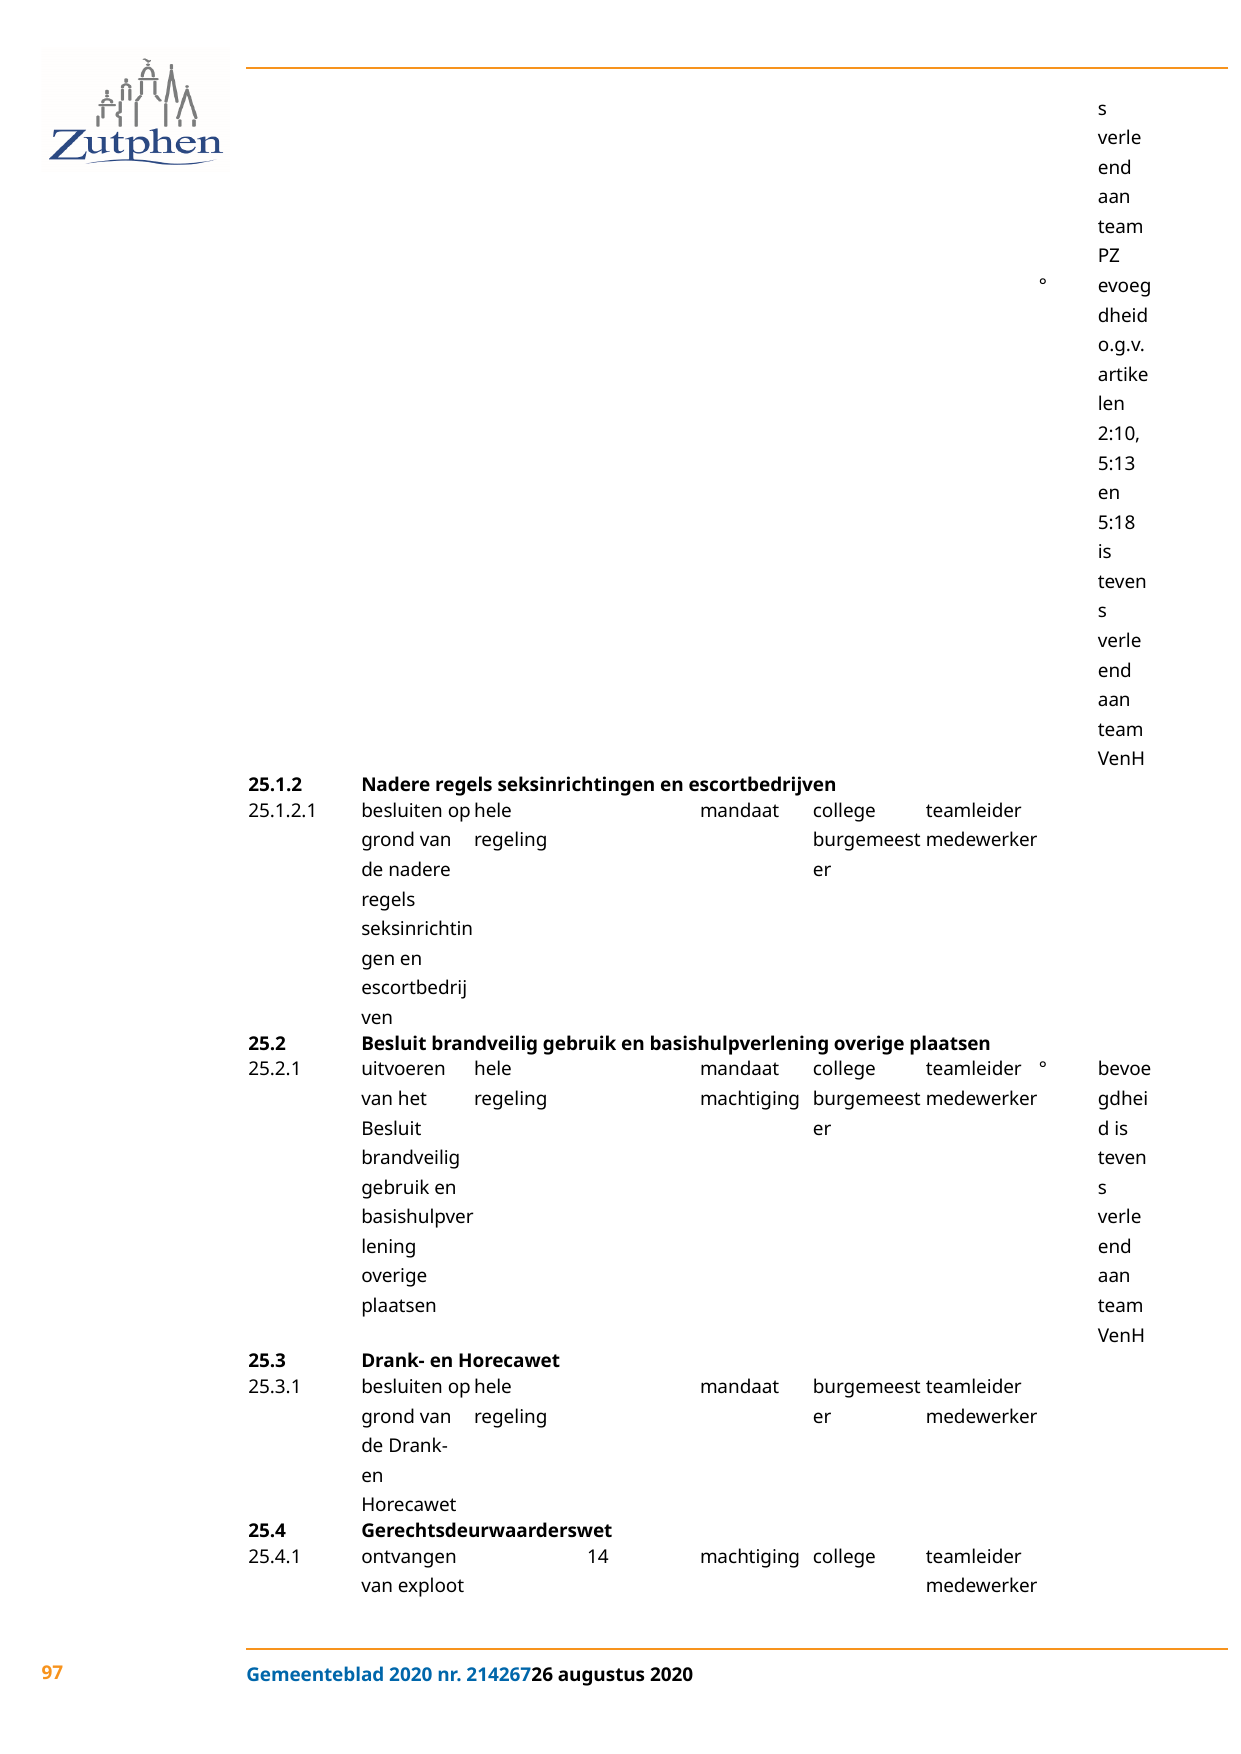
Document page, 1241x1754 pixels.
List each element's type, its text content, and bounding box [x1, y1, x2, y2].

table_cell 25.3.1 [248, 1373, 361, 1517]
table_cell [1039, 1373, 1152, 1517]
table_cell mandaat [700, 1373, 813, 1517]
table_cell Gerechtsdeurwaarderswet [361, 1518, 1152, 1543]
table_cell [587, 797, 700, 1030]
table_cell [474, 1543, 587, 1598]
table_cell bevoegdheid is tevens verleend aan team VenH [1039, 1056, 1152, 1348]
table_cell Drank- en Horecawet [361, 1348, 1152, 1373]
table_cell 25.1.2.1 [248, 797, 361, 1030]
table_cell teamleider medewerker [926, 1543, 1038, 1598]
table_cell 25.1.2 [248, 771, 361, 797]
table_cell [813, 95, 926, 771]
table_cell 25.2.1 [248, 1056, 361, 1348]
table_cell [1039, 1543, 1152, 1598]
table_cell teamleider medewerker [926, 1373, 1038, 1517]
table_cell [587, 1056, 700, 1348]
table_cell [587, 1373, 700, 1517]
table_cell s verleend aan team PZ evoegdheid o.g.v. artikelen 2:10, 5:13 en 5:18 is tevens verleend aan team VenH [1039, 95, 1152, 771]
table_cell ontvangen van exploot [361, 1543, 474, 1598]
table_cell besluiten op grond van de nadere regels seksinrichtingen en escortbedrijven [361, 797, 474, 1030]
table_cell machtiging [700, 1543, 813, 1598]
table_cell 25.4 [248, 1518, 361, 1543]
table_cell hele regeling [474, 1056, 587, 1348]
table_cell college burgemeester [813, 797, 926, 1030]
table_cell [700, 95, 813, 771]
table_cell college burgemeester [813, 1056, 926, 1348]
table_cell [1039, 797, 1152, 1030]
table_cell teamleider medewerker [926, 797, 1038, 1030]
table_cell 14 [587, 1543, 700, 1598]
table_cell 25.3 [248, 1348, 361, 1373]
table_cell besluiten op grond van de Drank- en Horecawet [361, 1373, 474, 1517]
picture [41, 47, 231, 172]
table_cell [248, 95, 361, 771]
table_cell 25.2 [248, 1030, 361, 1056]
table_cell burgemeester [813, 1373, 926, 1517]
table_cell hele regeling [474, 797, 587, 1030]
table_cell college [813, 1543, 926, 1598]
table_cell hele regeling [474, 1373, 587, 1517]
table_cell mandaat machtiging [700, 1056, 813, 1348]
table_cell uitvoeren van het Besluit brandveilig gebruik en basishulpverlening overige plaatsen [361, 1056, 474, 1348]
table_cell [474, 95, 587, 771]
table_cell [926, 95, 1038, 771]
table_cell Besluit brandveilig gebruik en basishulpverlening overige plaatsen [361, 1030, 1152, 1056]
table_cell 25.4.1 [248, 1543, 361, 1598]
table_cell mandaat [700, 797, 813, 1030]
table_cell Nadere regels seksinrichtingen en escortbedrijven [361, 771, 1152, 797]
table_cell teamleider medewerker [926, 1056, 1038, 1348]
table_cell [587, 95, 700, 771]
table_cell [361, 95, 474, 771]
